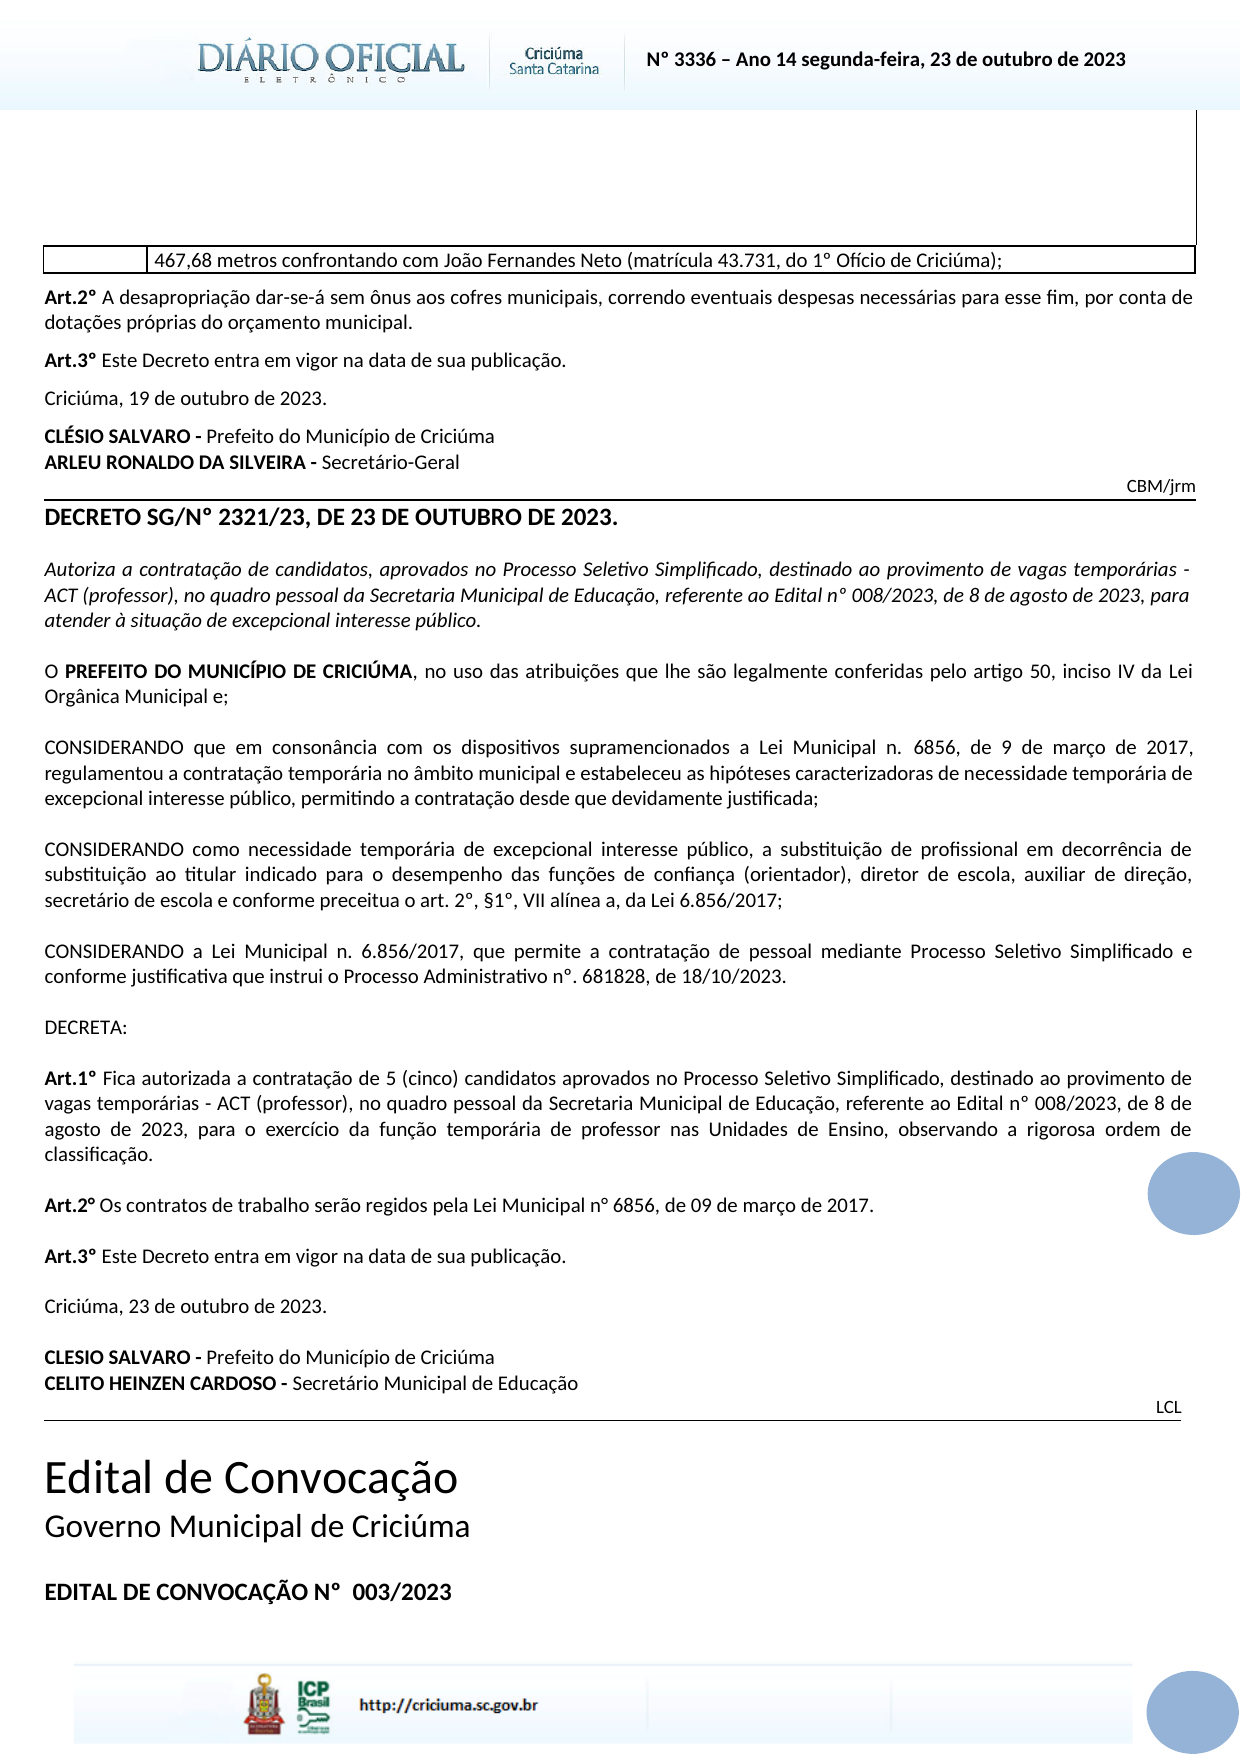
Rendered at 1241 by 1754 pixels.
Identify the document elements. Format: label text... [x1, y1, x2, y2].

text CBM/jrm [44, 474, 1196, 499]
text Art.2º A desapropriação dar-se-á sem ônus aos cofres municipais, correndo eventuais despesas necessárias para esse fim, por conta de dotações próprias do orçamento municipal. [44, 284, 1196, 335]
text Criciúma, 23 de outubro de 2023. [44, 1294, 1181, 1319]
text Art.1º Fica autorizada a contratação de 5 (cinco) candidatos aprovados no Processo Seletivo Simplificado, destinado ao provimento de vagas temporárias - ACT (professor), no quadro pessoal da Secretaria Municipal de Educação, referente ao Edital nº 008/2023, de 8 de agosto de 2023, para o exercício da função temporária de professor nas Unidades de Ensino, observando a rigorosa ordem de classificação. [44, 1065, 1194, 1167]
table_cell [44, 247, 146, 272]
text CONSIDERANDO como necessidade temporária de excepcional interesse público, a substituição de profissional em decorrência de substituição ao titular indicado para o desempenho das funções de confiança (orientador), diretor de escola, auxiliar de direção, secretário de escola e conforme preceitua o art. 2º, §1º, VII alínea a, da Lei 6.856/2017; [44, 836, 1194, 912]
text ARLEU RONALDO DA SILVEIRA - Secretário-Geral [44, 449, 1240, 474]
text Governo Municipal de Criciúma [44, 1505, 1196, 1546]
text DECRETA: [44, 1014, 1194, 1039]
text Criciúma, 19 de outubro de 2023. [44, 386, 1196, 411]
text CONSIDERANDO a Lei Municipal n. 6.856/2017, que permite a contratação de pessoal mediante Processo Seletivo Simplificado e conforme justificativa que instrui o Processo Administrativo nº. 681828, de 18/10/2023. [44, 938, 1194, 989]
text Edital de Convocação [44, 1447, 1196, 1505]
text CLÉSIO SALVARO - Prefeito do Município de Criciúma [44, 424, 1240, 449]
text DECRETO SG/Nº 2321/23, DE 23 DE OUTUBRO DE 2023. [44, 501, 1196, 531]
text CONSIDERANDO que em consonância com os dispositivos supramencionados a Lei Municipal n. 6856, de 9 de março de 2017, regulamentou a contratação temporária no âmbito municipal e estabeleceu as hipóteses caracterizadoras de necessidade temporária de excepcional interesse público, permitindo a contratação desde que devidamente justificada; [44, 734, 1194, 811]
text CLESIO SALVARO - Prefeito do Município de Criciúma [44, 1344, 1196, 1370]
text O PREFEITO DO MUNICÍPIO DE CRICIÚMA, no uso das atribuições que lhe são legalmente conferidas pelo artigo 50, inciso IV da Lei Orgânica Municipal e; [44, 658, 1194, 709]
text CELITO HEINZEN CARDOSO - Secretário Municipal de Educação [44, 1370, 1196, 1395]
text Art.3º Este Decreto entra em vigor na data de sua publicação. [44, 347, 1196, 373]
text Art.2° Os contratos de trabalho serão regidos pela Lei Municipal n° 6856, de 09 de março de 2017. [44, 1192, 1155, 1217]
text LCL [44, 1395, 1181, 1420]
table_cell 467,68 metros confrontando com João Fernandes Neto (matrícula 43.731, do 1º Ofício de Criciúma); [148, 247, 1194, 272]
text EDITAL DE CONVOCAÇÃO Nº 003/2023 [44, 1577, 1196, 1607]
text Autoriza a contratação de candidatos, aprovados no Processo Seletivo Simplificado, destinado ao provimento de vagas temporárias - ACT (professor), no quadro pessoal da Secretaria Municipal de Educação, referente ao Edital nº 008/2023, de 8 de agosto de 2023, para atender à situação de excepcional interesse público. [44, 557, 1194, 633]
text Art.3º Este Decreto entra em vigor na data de sua publicação. [44, 1243, 1194, 1268]
